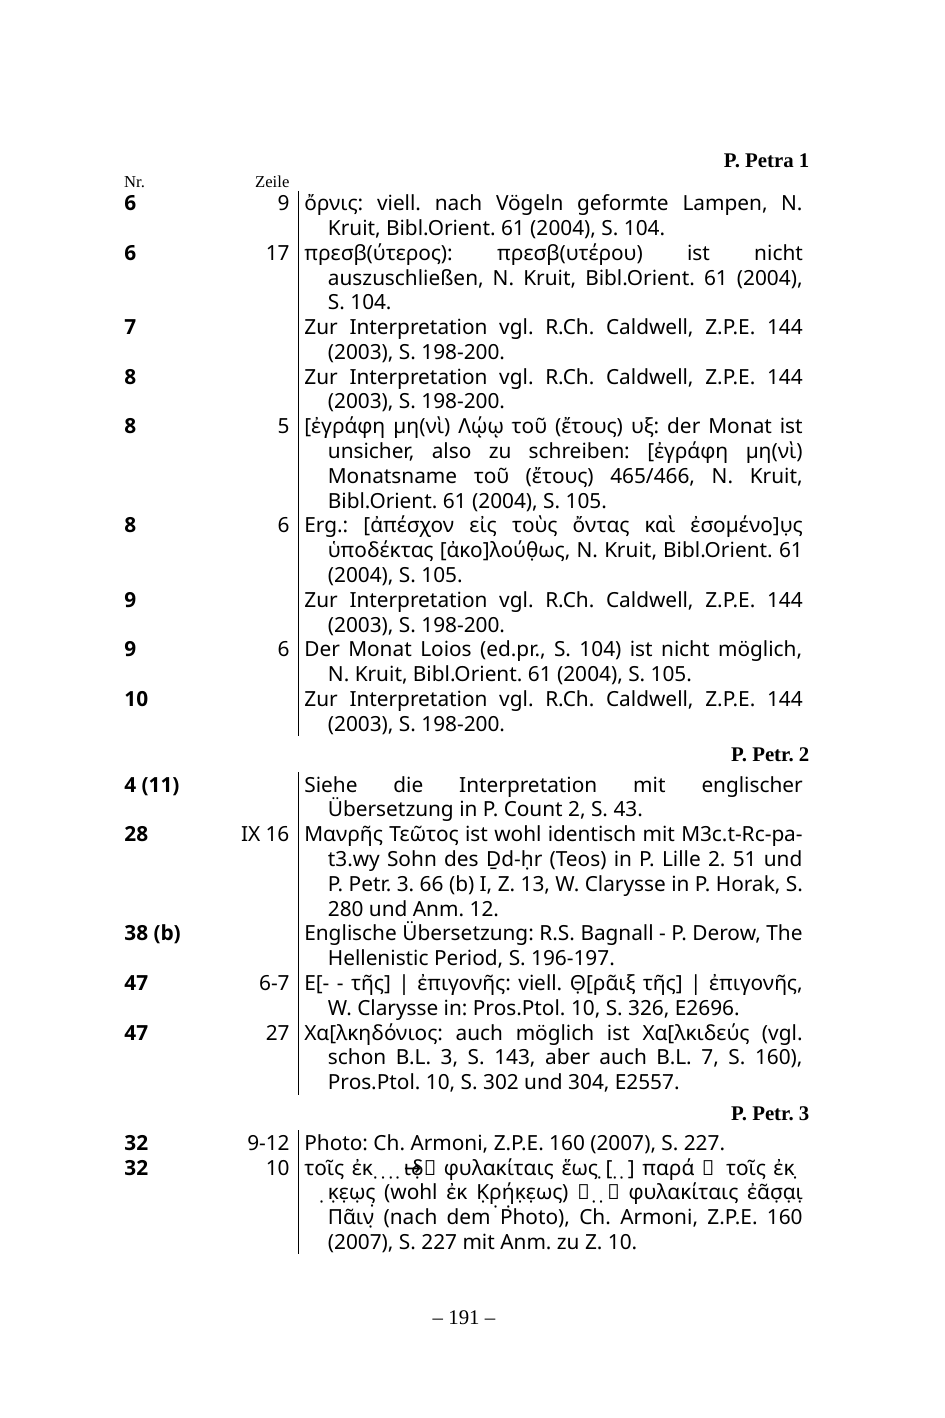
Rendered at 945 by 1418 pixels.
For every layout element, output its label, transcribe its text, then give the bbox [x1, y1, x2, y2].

table_cell [207, 588, 298, 637]
table_cell 9 [118, 588, 207, 637]
table_cell Zur Interpretation vgl. R.Ch. Caldwell, Z.P.E. 144 (2003), S. 198-200. [299, 687, 809, 736]
table_cell Zur Interpretation vgl. R.Ch. Caldwell, Z.P.E. 144 (2003), S. 198-200. [299, 364, 809, 414]
table_header 32 [118, 1130, 207, 1155]
table_cell [ἐγράφη μη(νὶ) Λῴῳ τοῦ (ἔτους) υξ: der Monat ist unsicher, also zu schreiben: [ἐγράφη μη(νὶ) Monatsname τοῦ (ἔτους) 465/466, N. Kruit, Bibl.Orient. 61 (2004), S. 105. [299, 414, 809, 513]
table_cell Zur Interpretation vgl. R.Ch. Caldwell, Z.P.E. 144 (2003), S. 198-200. [299, 315, 809, 364]
table_cell [207, 687, 298, 736]
table_cell 38 (b) [118, 921, 207, 971]
table_cell 10 [118, 687, 207, 736]
table_cell 9 [207, 191, 298, 240]
table_cell 6 [118, 240, 207, 315]
table_cell 10 [207, 1155, 298, 1254]
table_cell 32 [118, 1155, 207, 1254]
table_header 9-12 [207, 1130, 298, 1155]
table_cell 7 [118, 315, 207, 364]
table_cell Der Monat Loios (ed.pr., S. 104) ist nicht möglich, N. Kruit, Bibl.Orient. 61 (2004), S. 105. [299, 637, 809, 687]
table_cell τοῖς ἐκ ̣ ̣ ̣ ̣ιδ̣ φυλακίταις ἕως ̣[ ̣ ̣] παρά → τοῖς ἐκ ̣ ̣κ̣ε̣ω̣ς̣ (wohl ἐκ Κ̣ρ̣ή̣κ̣ε̣ως)  ̣ ̣ φυλακίταις ἐᾶσ̣α̣ι̣ Πᾶιν̣ (nach dem Photo), Ch. Armoni, Z.P.E. 160 (2007), S. 227 mit Anm. zu Z. 10. [299, 1155, 809, 1254]
table_cell 6-7 [207, 971, 298, 1020]
table_cell 8 [118, 364, 207, 414]
table_cell 28 [118, 822, 207, 921]
subtitle P. Petr. 2 [118, 742, 809, 766]
table_cell 6 [207, 513, 298, 587]
table_header Photo: Ch. Armoni, Z.P.E. 160 (2007), S. 227. [299, 1130, 809, 1155]
table_cell IX 16 [207, 822, 298, 921]
table_cell 9 [118, 637, 207, 687]
table_cell Ε[- - τῆς] | ἐπιγονῆς: viell. Θ̣[ρᾶιξ τῆς] | ἐπιγονῆς, W. Clarysse in: Pros.Ptol. 10, S. 326, E2696. [299, 971, 809, 1020]
table_cell [207, 921, 298, 971]
table_header 4 (11) [118, 772, 207, 822]
table_cell 6 [118, 191, 207, 240]
table_cell Erg.: [ἀπέσχον εἰς τοὺς ὄντας καὶ ἐσομένο]υ̣ς ὑποδέκτας [ἀκο]λούθ̣ως, N. Kruit, Bibl.Orient. 61 (2004), S. 105. [299, 513, 809, 587]
table_cell [207, 315, 298, 364]
table_cell 27 [207, 1020, 298, 1094]
table_header Siehe die Interpretation mit englischer Übersetzung in P. Count 2, S. 43. [299, 772, 809, 822]
table_cell Μανρῆς Τεῶτος ist wohl identisch mit M3c.t-Rc-pa-t3.wy Sohn des Ḏd-ḥr (Teos) in P. Lille 2. 51 und P. Petr. 3. 66 (b) I, Z. 13, W. Clarysse in P. Horak, S. 280 und Anm. 12. [299, 822, 809, 921]
table_cell 8 [118, 414, 207, 513]
table_cell Englische Übersetzung: R.S. Bagnall - P. Derow, The Hellenistic Period, S. 196-197. [299, 921, 809, 971]
table_cell ὄρνις: viell. nach Vögeln geformte Lampen, N. Kruit, Bibl.Orient. 61 (2004), S. 104. [299, 191, 809, 240]
table_cell 8 [118, 513, 207, 587]
subtitle P. Petr. 3 [118, 1100, 809, 1124]
table_cell 6 [207, 637, 298, 687]
table_cell 5 [207, 414, 298, 513]
table_cell 47 [118, 971, 207, 1020]
table_cell 47 [118, 1020, 207, 1094]
table_header [207, 772, 298, 822]
table_cell Χα[λκηδόνιος: auch möglich ist Χα[λκιδεύς (vgl. schon B.L. 3, S. 143, aber auch B.L. 7, S. 160), Pros.Ptol. 10, S. 302 und 304, E2557. [299, 1020, 809, 1094]
table_cell Zur Interpretation vgl. R.Ch. Caldwell, Z.P.E. 144 (2003), S. 198-200. [299, 588, 809, 637]
table_cell 17 [207, 240, 298, 315]
table_cell [207, 364, 298, 414]
table_cell πρεσβ(ύτερος): πρεσβ(υτέρου) ist nicht auszuschließen, N. Kruit, Bibl.Orient. 61 (2004), S. 104. [299, 240, 809, 315]
